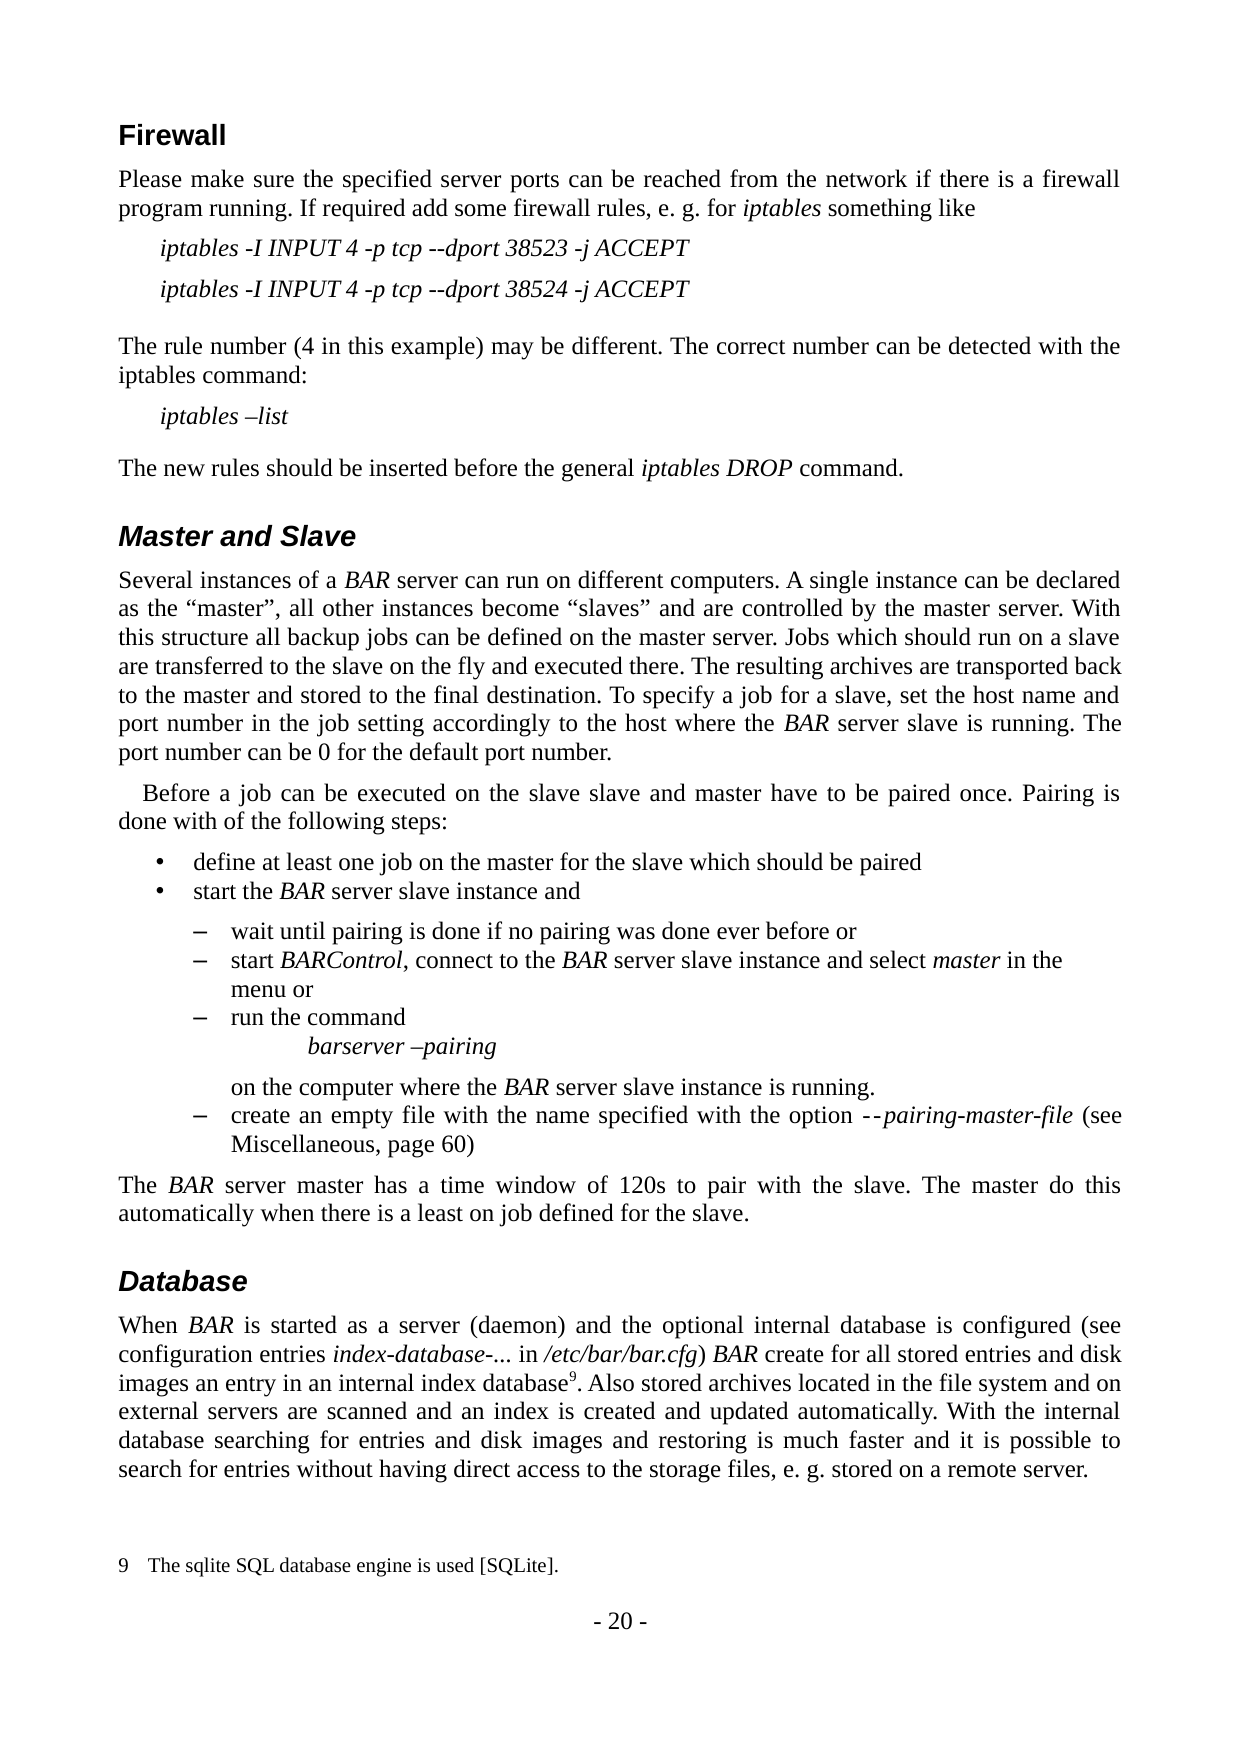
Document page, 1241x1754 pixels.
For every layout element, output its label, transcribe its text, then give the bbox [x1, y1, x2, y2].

text iptables –list [159, 401, 1122, 429]
text The rule number (4 in this example) may be different. The correct number can be detected with the iptables command: [118, 331, 1122, 389]
text When BAR is started as a server (daemon) and the optional internal database is configured (see configuration entries index-database-... in /etc/bar/bar.cfg) BAR create for all stored entries and disk images an entry in an internal index database. Also stored archives located in the file system and on external servers are scanned and an index is created and updated automatically. With the internal database searching for entries and disk images and restoring is much faster and it is possible to search for entries without having direct access to the storage files, e. g. stored on a remote server. [118, 1310, 1122, 1483]
list define at least one job on the master for the slave which should be paired [156, 847, 1122, 876]
text iptables -I INPUT 4 -p tcp --dport 38523 -j ACCEPT [159, 233, 1122, 262]
list on the computer where the BAR server slave instance is running. [231, 1072, 1122, 1101]
list start BARControl, connect to the BAR server slave instance and select master in the menu or [193, 945, 1122, 1002]
subtitle Database [118, 1264, 1122, 1298]
subtitle Firewall [118, 118, 1122, 152]
list create an empty file with the name specified with the option ‑‑pairing-master-file (see Miscellaneous, page 61) [193, 1101, 1122, 1158]
text Several instances of a BAR server can run on different computers. A single instance can be declared as the “master”, all other instances become “slaves” and are controlled by the master server. With this structure all backup jobs can be defined on the master server. Jobs which should run on a slave are transferred to the slave on the fly and executed there. The resulting archives are transported back to the master and stored to the final destination. To specify a job for a slave, set the host name and port number in the job setting accordingly to the host where the BAR server slave is running. The port number can be 0 for the default port number. [118, 565, 1122, 766]
list wait until pairing is done if no pairing was done ever before or [193, 916, 1122, 945]
subtitle Master and Slave [118, 519, 1122, 552]
text The BAR server master has a time window of 120s to pair with the slave. The master do this automatically when there is a least on job defined for the slave. [118, 1170, 1122, 1227]
text barserver –pairing [159, 1031, 1122, 1060]
text Please make sure the specified server ports can be reached from the network if there is a firewall program running. If required add some firewall rules, e. g. for iptables something like [118, 164, 1122, 222]
list run the command [193, 1002, 1122, 1031]
text The sqlite SQL database engine is used [SQLite]. [118, 1553, 1122, 1577]
list start the BAR server slave instance and [156, 876, 1122, 904]
text Before a job can be executed on the slave slave and master have to be paired once. Pairing is done with of the following steps: [118, 778, 1122, 835]
text The new rules should be inserted before the general iptables DROP command. [118, 453, 1122, 482]
text iptables -I INPUT 4 -p tcp --dport 38524 -j ACCEPT [159, 274, 1122, 303]
